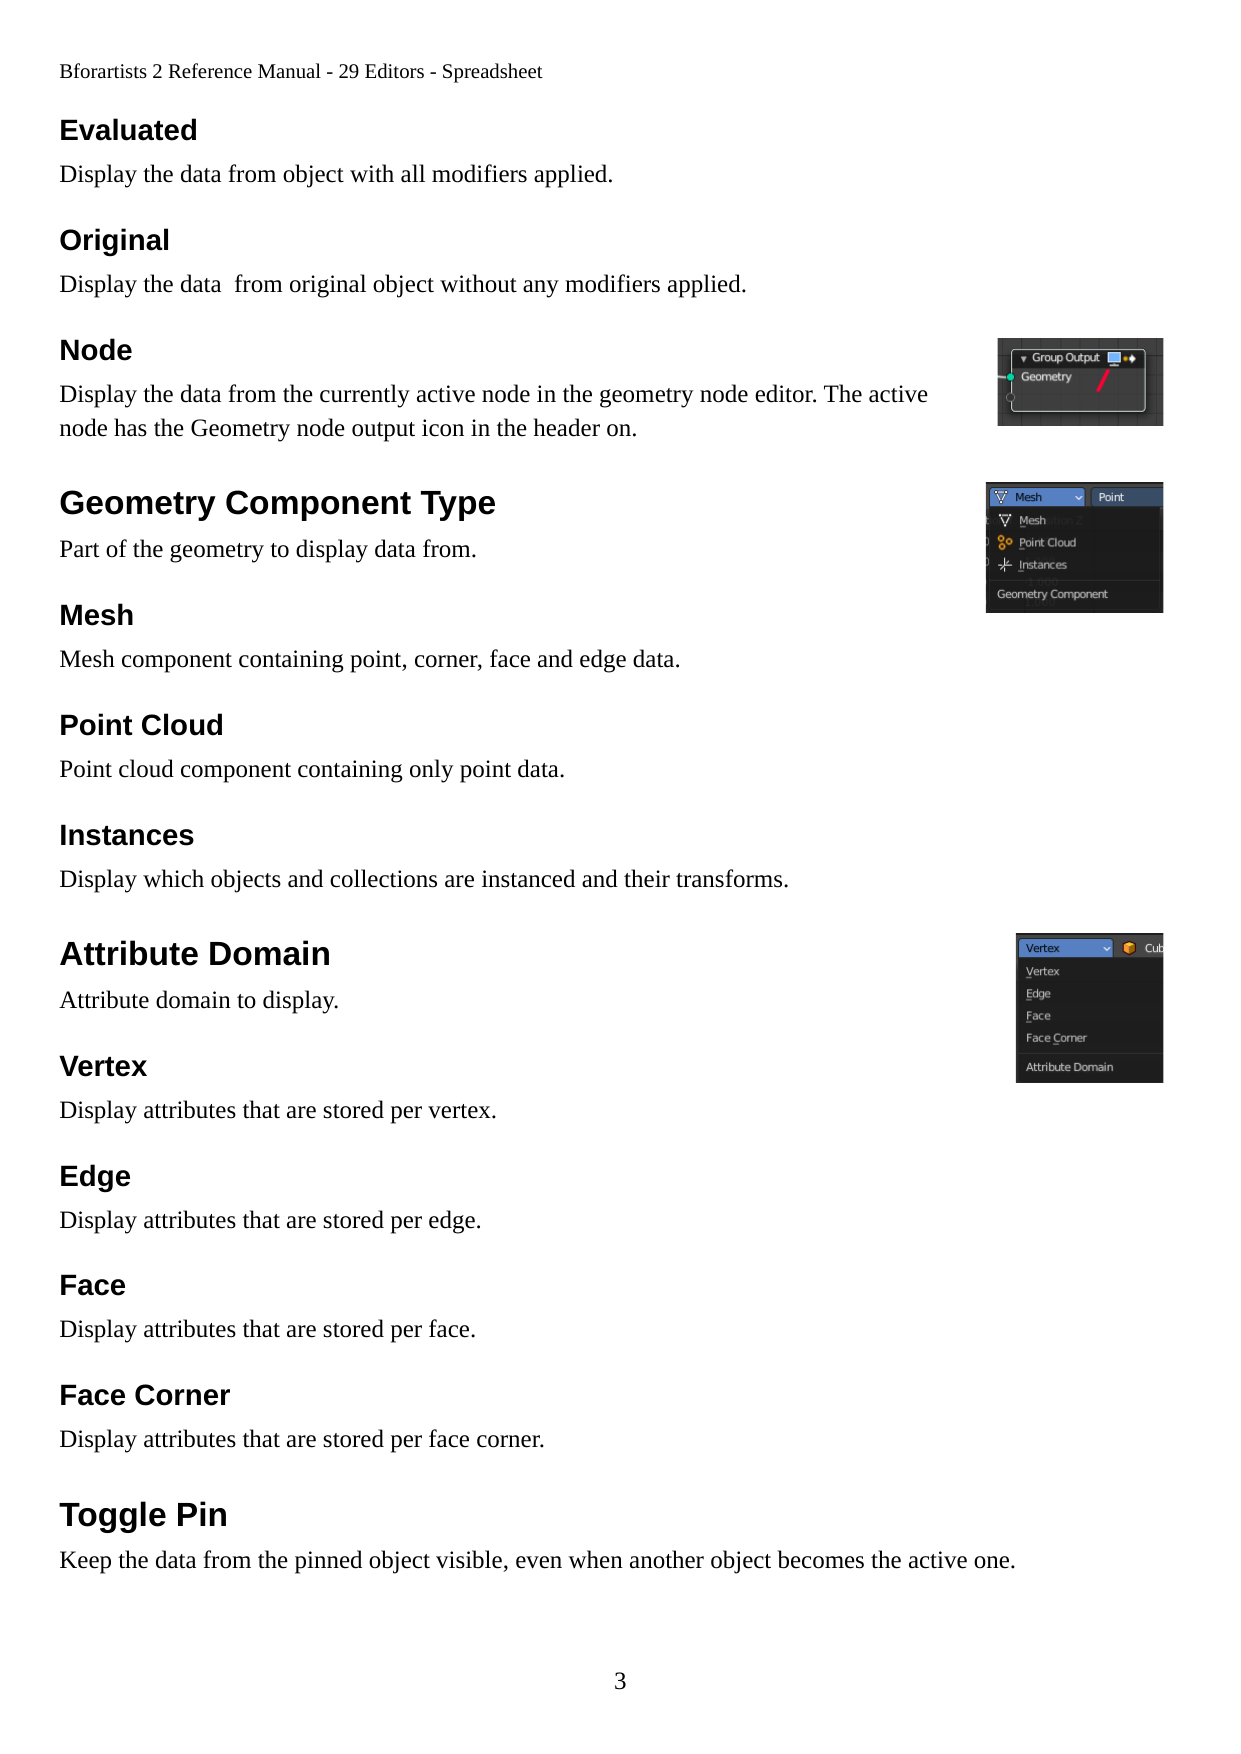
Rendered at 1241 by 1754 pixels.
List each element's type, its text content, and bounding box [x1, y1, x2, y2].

subtitle Edge [59, 1158, 1181, 1192]
text Display attributes that are stored per face. [59, 1314, 1181, 1343]
picture [1015, 933, 1164, 1083]
subtitle Point Cloud [59, 708, 1181, 741]
text Mesh component containing point, corner, face and edge data. [59, 644, 1181, 673]
subtitle Original [59, 222, 1181, 256]
text Point cloud component containing only point data. [59, 754, 1181, 783]
picture [997, 338, 1164, 426]
subtitle Vertex [59, 1048, 1015, 1082]
text Display the data from the currently active node in the geometry node editor. The active node has the Geometry node output icon in the header on. [59, 379, 1181, 442]
text Display the data from object with all modifiers applied. [59, 159, 1181, 188]
subtitle Toggle Pin [59, 1494, 1181, 1533]
text Display attributes that are stored per face corner. [59, 1424, 1181, 1453]
text Display the data from original object without any modifiers applied. [59, 269, 1181, 297]
text Display which objects and collections are instanced and their transforms. [59, 864, 1181, 893]
subtitle Geometry Component Type [59, 483, 985, 522]
subtitle [1164, 1048, 1181, 1082]
subtitle Instances [59, 818, 1181, 851]
text Display attributes that are stored per edge. [59, 1205, 1181, 1233]
subtitle Node [59, 332, 1181, 366]
subtitle Mesh [59, 598, 1181, 632]
text Display attributes that are stored per vertex. [59, 1095, 1181, 1123]
subtitle [1164, 483, 1181, 522]
subtitle [1164, 934, 1181, 972]
subtitle Face [59, 1268, 1181, 1302]
subtitle Face Corner [59, 1378, 1181, 1412]
text Part of the geometry to display data from. [59, 534, 985, 563]
subtitle Evaluated [59, 113, 1181, 146]
picture [985, 482, 1164, 613]
text Keep the data from the pinned object visible, even when another object becomes the active one. [59, 1546, 1181, 1574]
subtitle Attribute Domain [59, 934, 1015, 972]
text Attribute domain to display. [59, 985, 1015, 1014]
